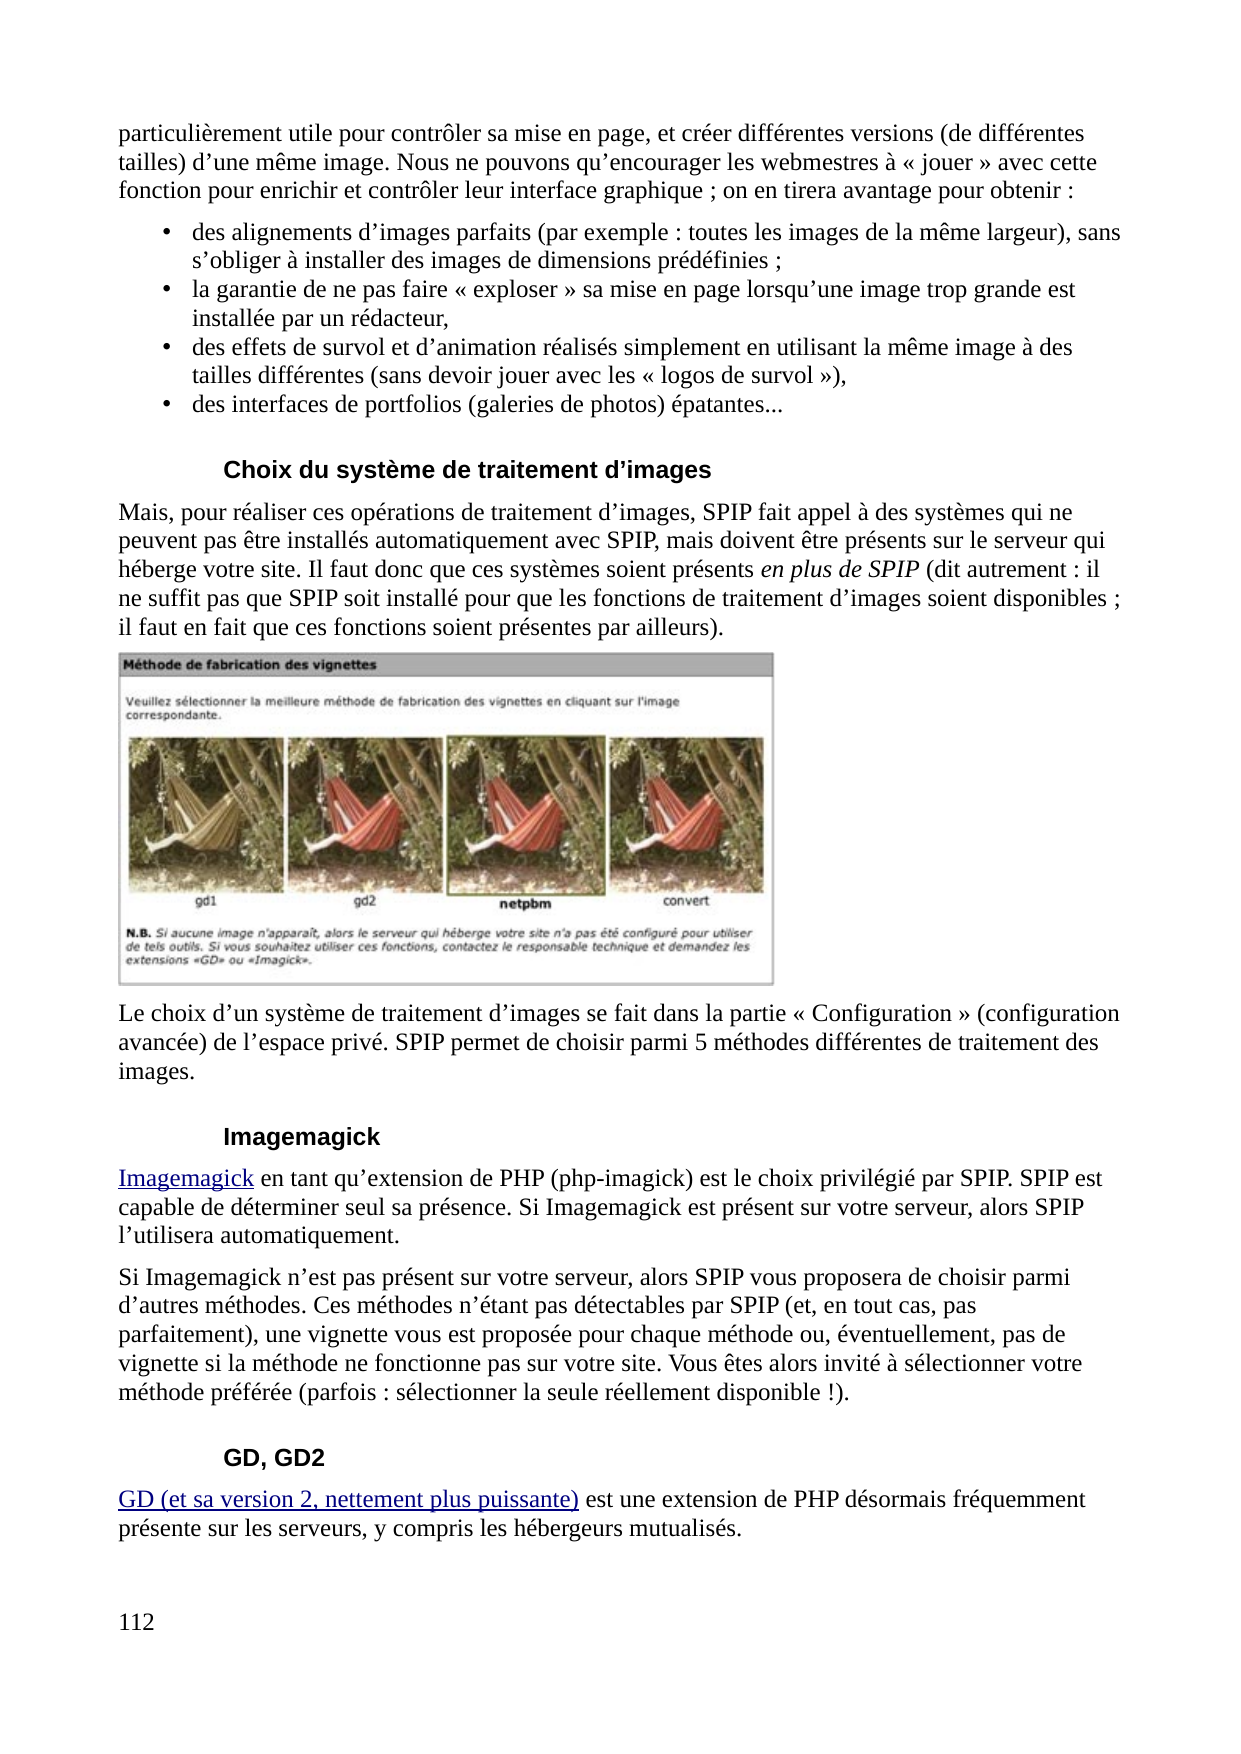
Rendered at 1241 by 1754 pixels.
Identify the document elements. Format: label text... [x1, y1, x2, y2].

subtitle GD, GD2 [118, 1443, 1122, 1472]
subtitle Choix du système de traitement d’images [118, 456, 1122, 484]
text GD (et sa version 2, nettement plus puissante) est une extension de PHP désormais fréquemment présente sur les serveurs, y compris les hébergeurs mutualisés. [118, 1484, 1122, 1542]
list des interfaces de portfolios (galeries de photos) épatantes... [162, 389, 1122, 418]
list des alignements d’images parfaits (par exemple : toutes les images de la même largeur), sans s’obliger à installer des images de dimensions prédéfinies ; [162, 217, 1122, 274]
text Imagemagick en tant qu’extension de PHP (php-imagick) est le choix privilégié par SPIP. SPIP est capable de déterminer seul sa présence. Si Imagemagick est présent sur votre serveur, alors SPIP l’utilisera automatiquement. [118, 1163, 1122, 1249]
text Mais, pour réaliser ces opérations de traitement d’images, SPIP fait appel à des systèmes qui ne peuvent pas être installés automatiquement avec SPIP, mais doivent être présents sur le serveur qui héberge votre site. Il faut donc que ces systèmes soient présents en plus de SPIP (dit autrement : il ne suffit pas que SPIP soit installé pour que les fonctions de traitement d’images soient disponibles ; il faut en fait que ces fonctions soient présentes par ailleurs). [118, 497, 1122, 640]
list la garantie de ne pas faire « exploser » sa mise en page lorsqu’une image trop grande est installée par un rédacteur, [162, 274, 1122, 332]
picture [118, 652, 775, 986]
text particulièrement utile pour contrôler sa mise en page, et créer différentes versions (de différentes tailles) d’une même image. Nous ne pouvons qu’encourager les webmestres à « jouer » avec cette fonction pour enrichir et contrôler leur interface graphique ; on en tirera avantage pour obtenir : [118, 118, 1122, 204]
text Si Imagemagick n’est pas présent sur votre serveur, alors SPIP vous proposera de choisir parmi d’autres méthodes. Ces méthodes n’étant pas détectables par SPIP (et, en tout cas, pas parfaitement), une vignette vous est proposée pour chaque méthode ou, éventuellement, pas de vignette si la méthode ne fonctionne pas sur votre site. Vous êtes alors invité à sélectionner votre méthode préférée (parfois : sélectionner la seule réellement disponible !). [118, 1262, 1122, 1406]
list des effets de survol et d’animation réalisés simplement en utilisant la même image à des tailles différentes (sans devoir jouer avec les « logos de survol »), [162, 332, 1122, 389]
subtitle Imagemagick [118, 1122, 1122, 1151]
text Le choix d’un système de traitement d’images se fait dans la partie « Configuration » (configuration avancée) de l’espace privé. SPIP permet de choisir parmi 5 méthodes différentes de traitement des images. [118, 998, 1122, 1084]
